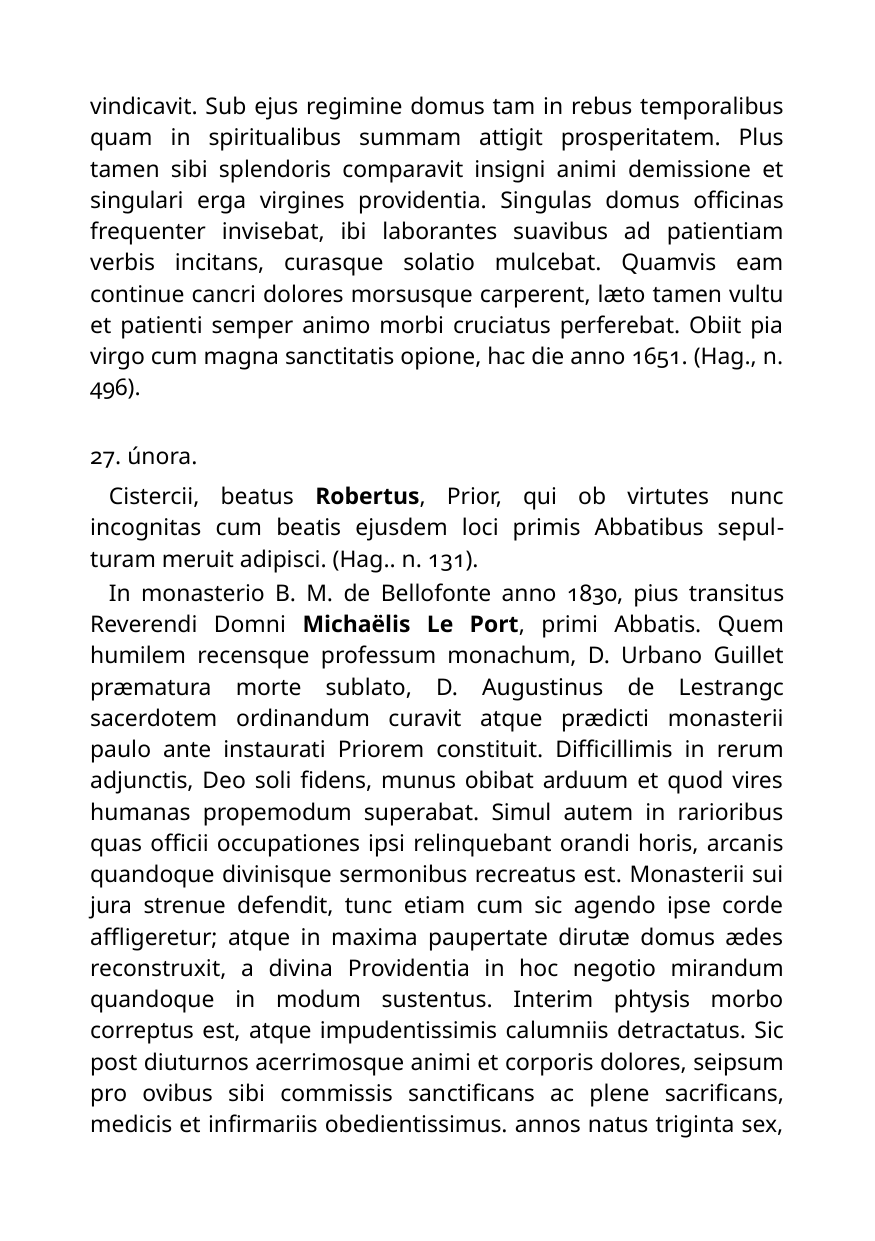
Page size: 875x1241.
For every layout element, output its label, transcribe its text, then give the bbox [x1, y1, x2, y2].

text vindicavit. Sub ejus regimine domus tam in rebus temporalibus quam in spiritualibus summam attigit prosperitatem. Plus tamen sibi splendoris comparavit insigni animi demissione et singulari erga virgines providentia. Sin­gulas domus officinas frequenter invisebat, ibi laborantes suavibus ad patientiam verbis incitans, curasque solatio mulcebat. Quamvis eam continue cancri dolores morsusque carperent, læto tamen vultu et patienti semper animo morbi cruciatus perferebat. Obiit pia virgo cum magna sanctitatis opione, hac die anno 1651. (Hag., n. 496). [90, 90, 784, 402]
text 27. února. [90, 440, 784, 471]
text In monasterio B. M. de Bellofonte anno 1830, pius transi­tus Reverendi Domni Michaëlis Le Port, primi Abbatis. Quem humilem recensque professum monachum, D. Urbano Guillet præmatura morte sublato, D. Augustinus de Lestrangc sacerdotem ordinandum curavit atque prædicti monasterii paulo ante instaurati Priorem constituit. Difficillimis in rerum adjunctis, Deo soli fidens, munus obibat arduum et quod vires humanas propemodum superabat. Simul autem in rarioribus quas officii occupationes ipsi relinquebant orandi horis, arcanis quandoque divinisque sermonibus recreatus est. Monasterii sui jura strenue defendit, tunc etiam cum sic agendo ipse corde affligeretur; atque in maxima paupertate dirutæ domus ædes reconstruxit, a divina Providentia in hoc negotio mirandum quandoque in modum sustentus. Interim phtysis morbo correptus est, atque impudentissimis ca­lumniis detractatus. Sic post diuturnos acerrimosque animi et corporis dolores, seipsum pro ovibus sibi commissis san­ctificans ac plene sacrificans, medicis et infirmariis obedientissimus. annos natus triginta sex, [90, 577, 784, 1139]
text Cistercii, beatus Robertus, Prior, qui ob virtutes nunc incognitas cum beatis ejusdem loci primis Abbatibus sepul­turam meruit adipisci. (Hag.. n. 131). [90, 480, 784, 574]
